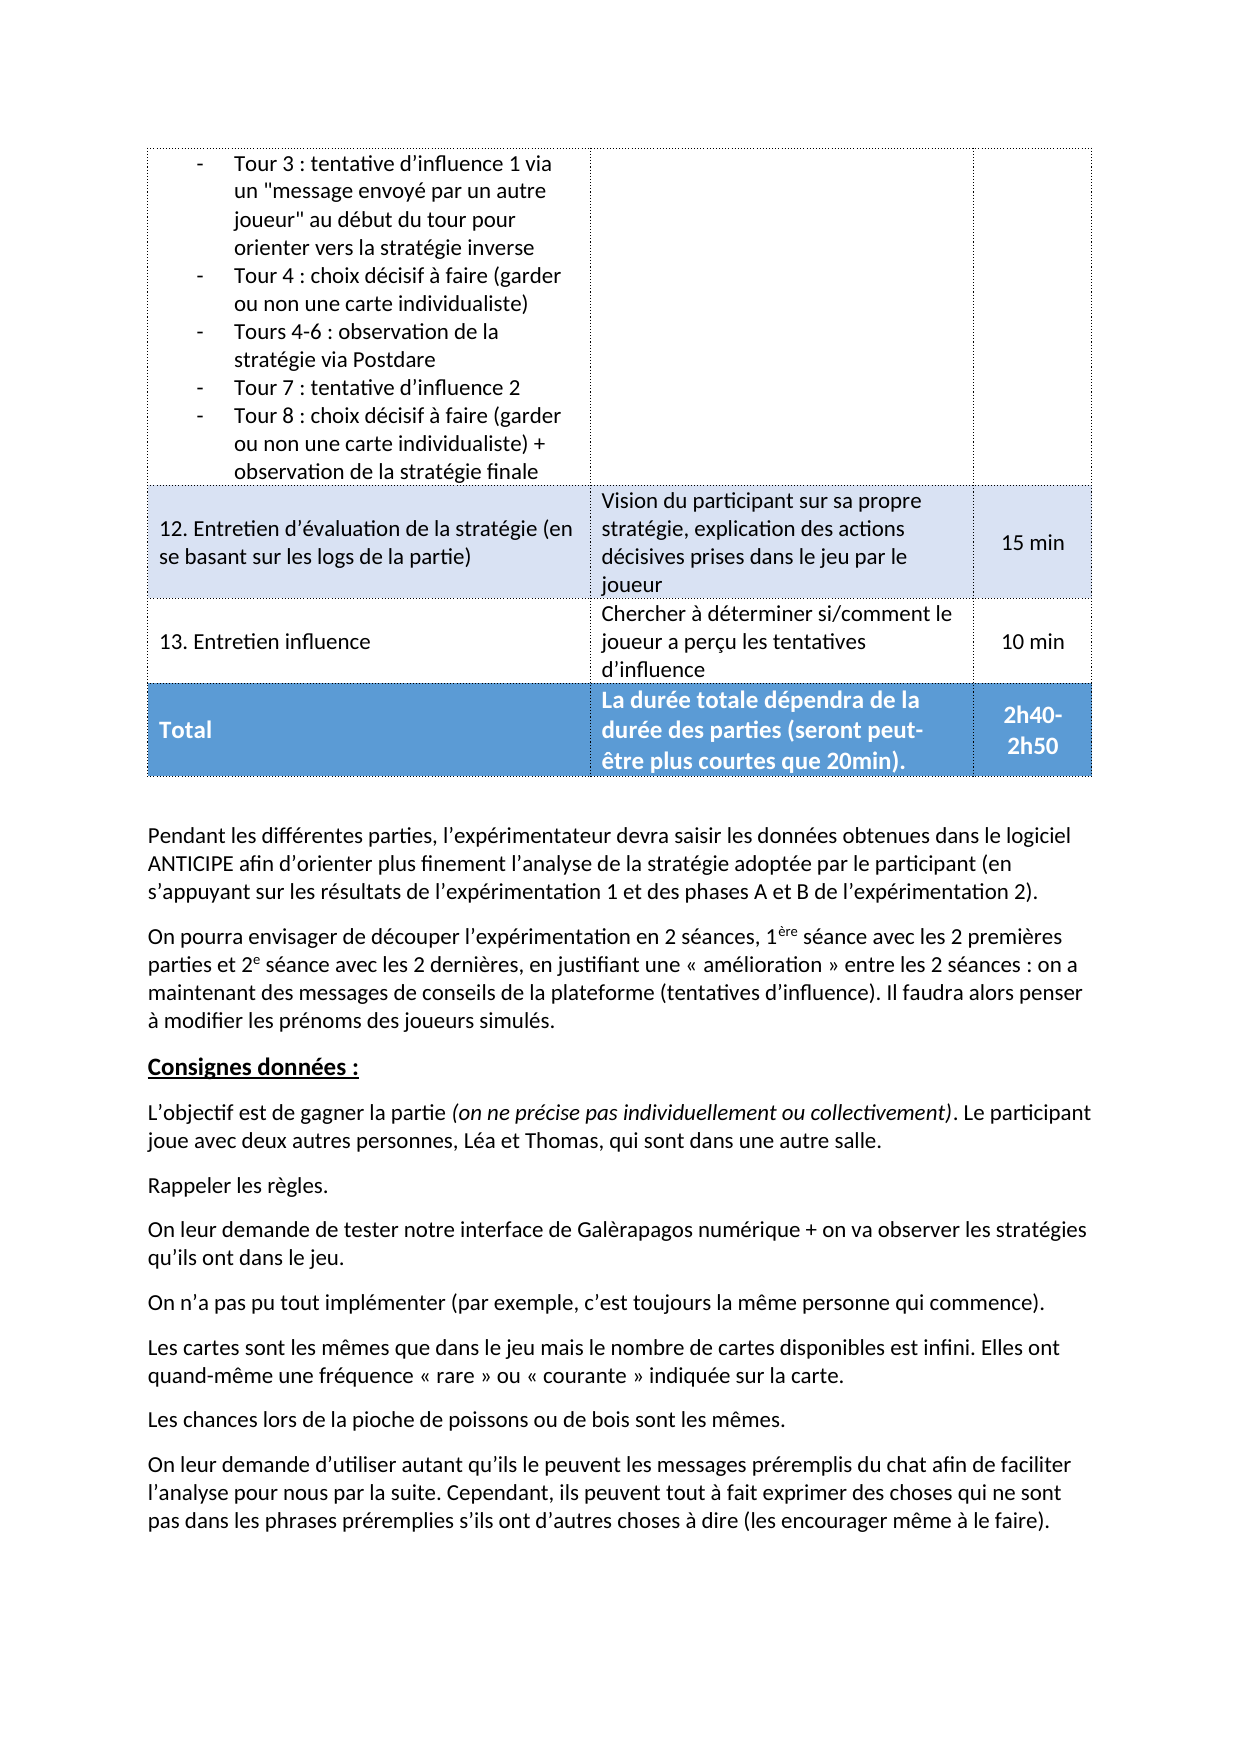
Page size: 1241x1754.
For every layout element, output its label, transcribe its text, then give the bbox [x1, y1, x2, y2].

table_cell 12. Entretien d’évaluation de la stratégie (en se basant sur les logs de la partie) [148, 485, 590, 598]
table_cell [590, 148, 974, 485]
text On pourra envisager de découper l’expérimentation en 2 séances, 1ère séance avec les 2 premières parties et 2e séance avec les 2 dernières, en justifiant une « amélioration » entre les 2 séances : on a maintenant des messages de conseils de la plateforme (tentatives d’influence). Il faudra alors penser à modifier les prénoms des joueurs simulés. [148, 922, 1093, 1034]
text Consignes données : [148, 1051, 1093, 1081]
text On leur demande de tester notre interface de Galèrapagos numérique + on va observer les stratégies qu’ils ont dans le jeu. [148, 1216, 1093, 1272]
text Les cartes sont les mêmes que dans le jeu mais le nombre de cartes disponibles est infini. Elles ont quand-même une fréquence « rare » ou « courante » indiquée sur la carte. [148, 1333, 1093, 1389]
table_cell Vision du participant sur sa propre stratégie, explication des actions décisives prises dans le jeu par le joueur [590, 485, 974, 598]
table_cell 13. Entretien influence [148, 598, 590, 683]
table_cell 15 min [974, 485, 1092, 598]
text Pendant les différentes parties, l’expérimentateur devra saisir les données obtenues dans le logiciel ANTICIPE afin d’orienter plus finement l’analyse de la stratégie adoptée par le participant (en s’appuyant sur les résultats de l’expérimentation 1 et des phases A et B de l’expérimentation 2). [148, 821, 1093, 906]
text L’objectif est de gagner la partie (on ne précise pas individuellement ou collectivement). Le participant joue avec deux autres personnes, Léa et Thomas, qui sont dans une autre salle. [148, 1098, 1093, 1154]
table_cell 2h40-2h50 [974, 683, 1092, 776]
text On leur demande d’utiliser autant qu’ils le peuvent les messages préremplis du chat afin de faciliter l’analyse pour nous par la suite. Cependant, ils peuvent tout à fait exprimer des choses qui ne sont pas dans les phrases préremplies s’ils ont d’autres choses à dire (les encourager même à le faire). [148, 1450, 1093, 1534]
table_cell Tour 3 : tentative d’influence 1 via un "message envoyé par un autre joueur" au début du tour pour orienter vers la stratégie inverse Tour 4 : choix décisif à faire (garder ou non une carte individualiste) Tours 4-6 : observation de la stratégie via Postdare Tour 7 : tentative d’influence 2 Tour 8 : choix décisif à faire (garder ou non une carte individualiste) + observation de la stratégie finale [148, 148, 590, 485]
text On n’a pas pu tout implémenter (par exemple, c’est toujours la même personne qui commence). [148, 1288, 1093, 1316]
table_cell [974, 148, 1092, 485]
table_cell Chercher à déterminer si/comment le joueur a perçu les tentatives d’influence [590, 598, 974, 683]
text Les chances lors de la pioche de poissons ou de bois sont les mêmes. [148, 1406, 1093, 1434]
table_cell La durée totale dépendra de la durée des parties (seront peut-être plus courtes que 20min). [590, 683, 974, 776]
table_cell 10 min [974, 598, 1092, 683]
table_cell Total [148, 683, 590, 776]
text Rappeler les règles. [148, 1171, 1093, 1199]
